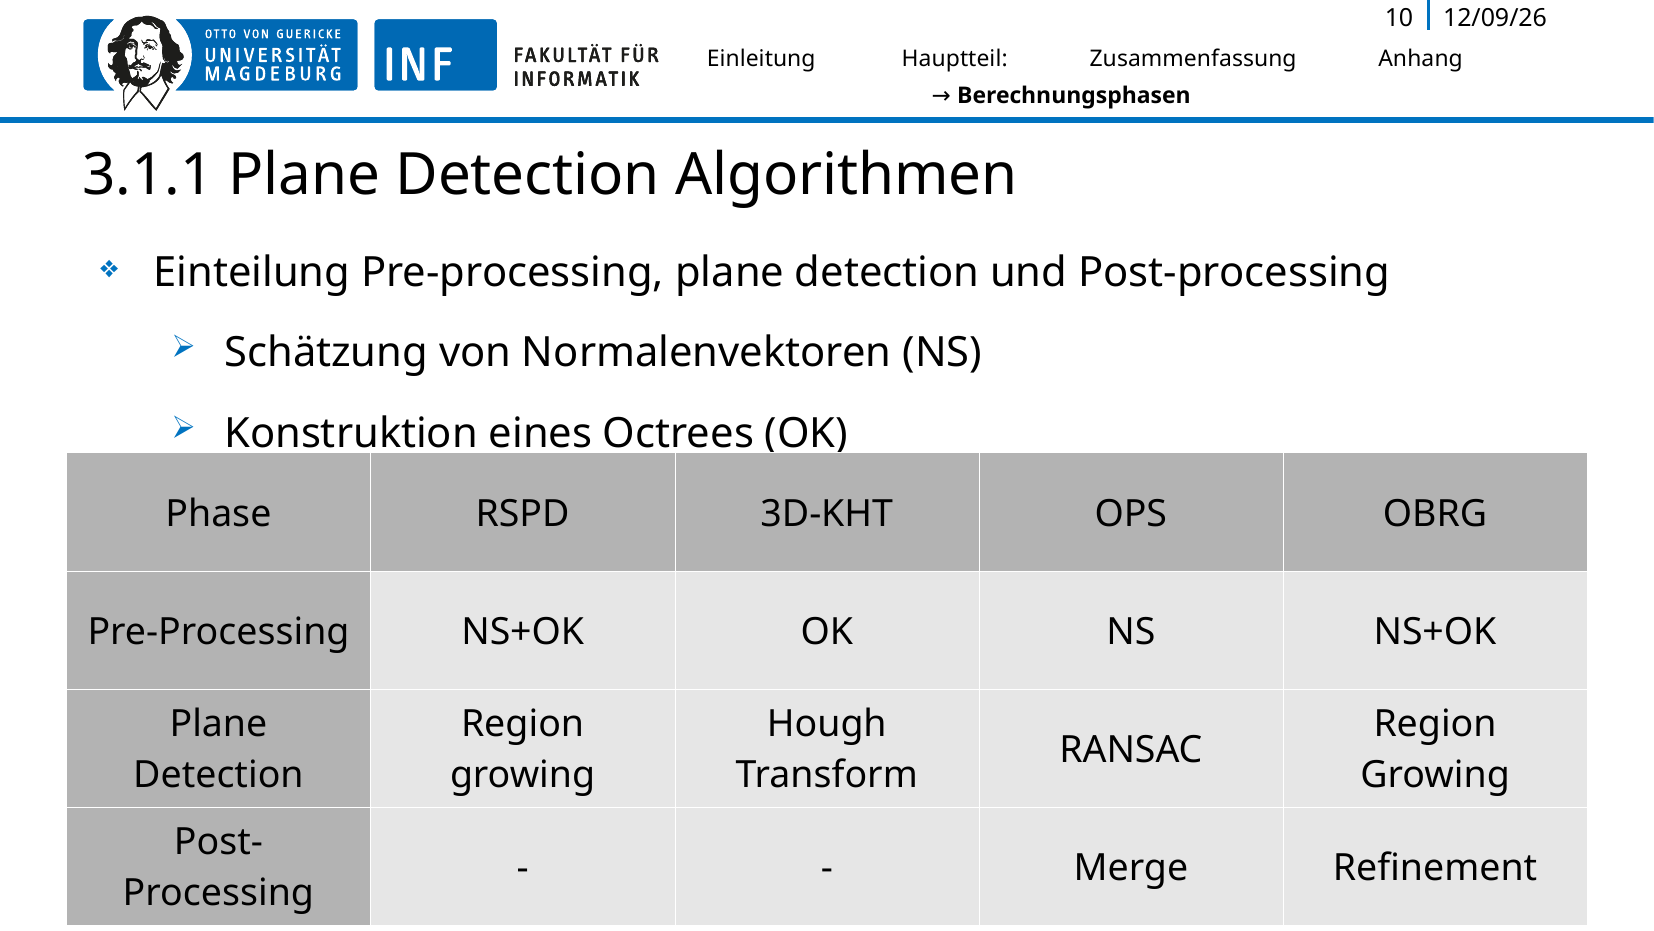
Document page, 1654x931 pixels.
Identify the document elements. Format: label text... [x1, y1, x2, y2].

table_cell - [676, 808, 979, 925]
table_cell NS [980, 572, 1283, 689]
table_cell Post-Processing [67, 808, 370, 925]
table_cell Region growing [371, 690, 675, 807]
table_cell - [371, 808, 675, 925]
table_cell OK [676, 572, 979, 689]
table_cell Region Growing [1284, 690, 1587, 807]
table_cell Refinement [1284, 808, 1587, 925]
table_cell Pre-Processing [67, 572, 370, 689]
table_cell NS+OK [371, 572, 675, 689]
table_header Phase [67, 453, 370, 571]
table_cell RANSAC [980, 690, 1283, 807]
table_cell NS+OK [1284, 572, 1587, 689]
table_cell Hough Transform [676, 690, 979, 807]
table_header OBRG [1284, 453, 1587, 571]
table_cell Merge [980, 808, 1283, 925]
table_header RSPD [371, 453, 675, 571]
title 3.1.1 Plane Detection Algorithmen [82, 131, 1576, 212]
list Einteilung Pre-processing, plane detection und Post-processing Schätzung von Normalenvektoren (NS) Konstruktion eines Octrees (OK) [82, 241, 1571, 452]
table_header 3D-KHT [676, 453, 979, 571]
table_cell Plane Detection [67, 690, 370, 807]
table_header OPS [980, 453, 1283, 571]
